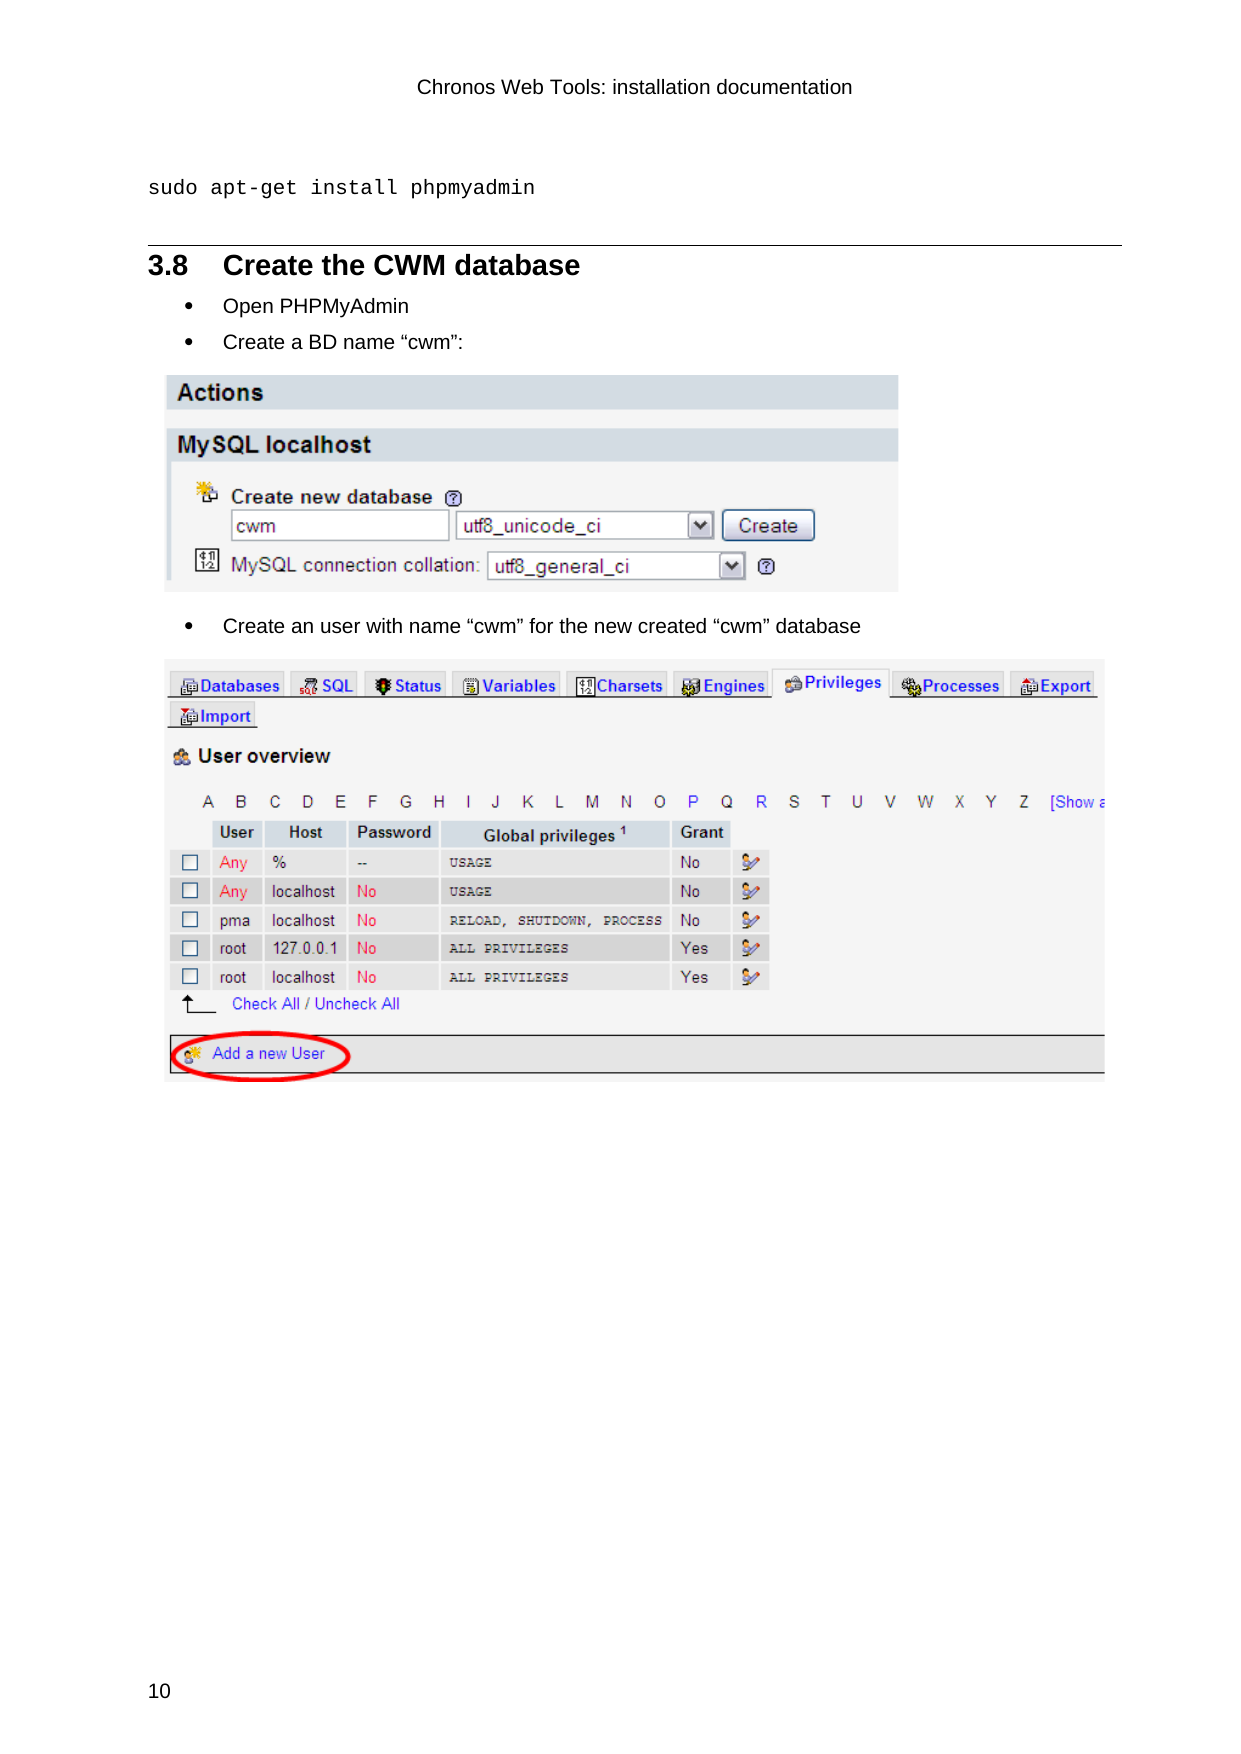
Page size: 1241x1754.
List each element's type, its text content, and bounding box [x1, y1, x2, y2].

list Create a BD name “cwm”: [185, 330, 1122, 354]
picture [164, 659, 1105, 1082]
subtitle Create the CWM database [148, 246, 1122, 282]
text sudo apt-get install phpmyadmin [148, 177, 1122, 201]
list Open PHPMyAdmin [185, 293, 1122, 318]
picture [164, 375, 899, 592]
list Create an user with name “cwm” for the new created “cwm” database [185, 613, 1122, 638]
